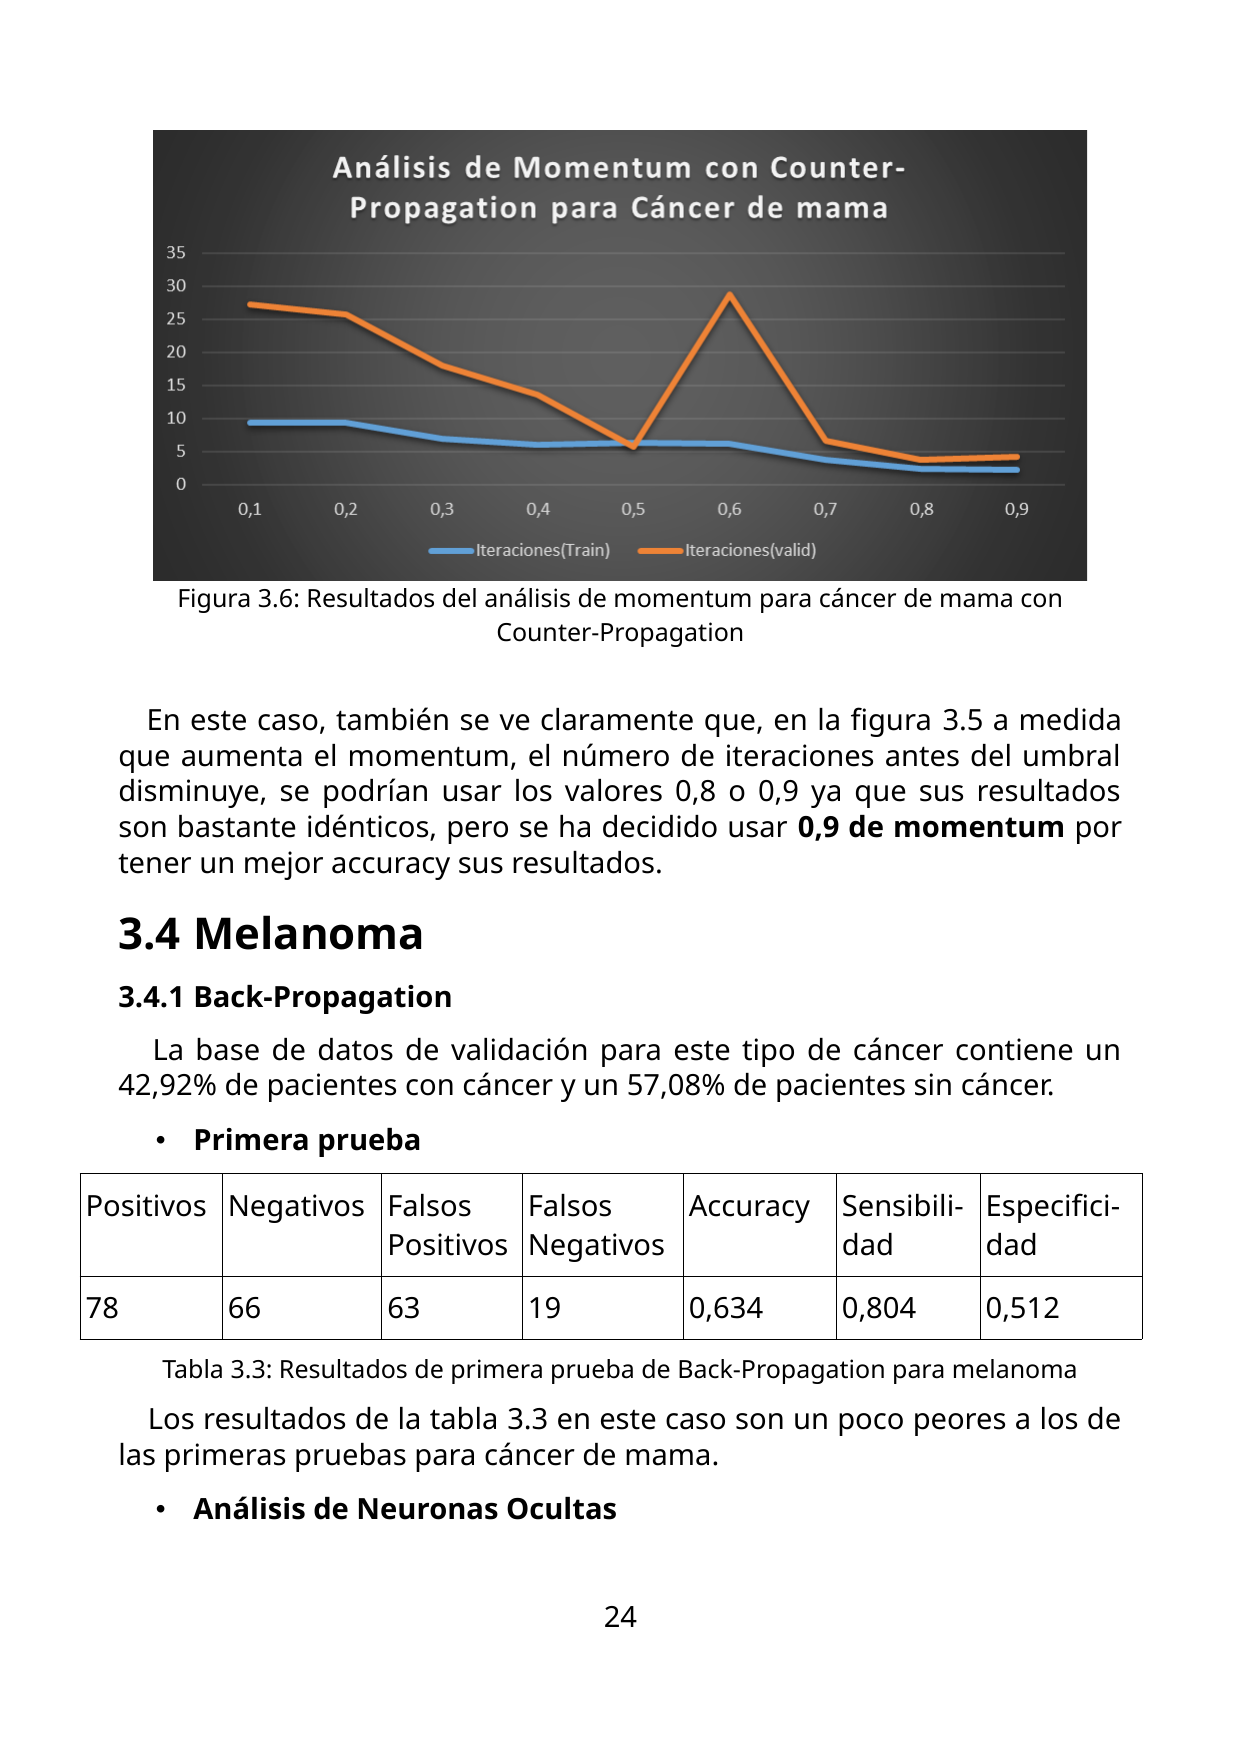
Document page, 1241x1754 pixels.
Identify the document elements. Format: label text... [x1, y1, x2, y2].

table_header Accuracy [684, 1174, 836, 1276]
table_cell 0,634 [684, 1277, 836, 1339]
table_header Especifici-dad [981, 1174, 1142, 1276]
table_header Falsos Negativos [523, 1174, 683, 1276]
text Tabla 3.3: Resultados de primera prueba de Back-Propagation para melanoma [118, 1352, 1122, 1386]
list La base de datos de validación para este tipo de cáncer contiene un 42,92% de pacientes con cáncer y un 57,08% de pacientes sin cáncer. [118, 1029, 1122, 1104]
text Los resultados de la tabla 3.3 en este caso son un poco peores a los de las primeras pruebas para cáncer de mama. [118, 1398, 1122, 1474]
table_header Negativos [223, 1174, 381, 1276]
table_header Falsos Positivos [382, 1174, 522, 1276]
table_cell 0,804 [837, 1277, 980, 1339]
table_cell 63 [382, 1277, 522, 1339]
text En este caso, también se ve claramente que, en la figura 3.5 a medida que aumenta el momentum, el número de iteraciones antes del umbral disminuye, se podrían usar los valores 0,8 o 0,9 ya que sus resultados son bastante idénticos, pero se ha decidido usar 0,9 de momentum por tener un mejor accuracy sus resultados. [118, 699, 1122, 882]
subtitle Back-Propagation [118, 977, 1122, 1016]
table_cell 66 [223, 1277, 381, 1339]
subtitle Melanoma [118, 902, 1122, 962]
table_cell 78 [81, 1277, 222, 1339]
table_cell 0,512 [981, 1277, 1142, 1339]
table_header Positivos [81, 1174, 222, 1276]
table_header Sensibili-dad [837, 1174, 980, 1276]
list Análisis de Neuronas Ocultas [156, 1488, 1122, 1528]
list Primera prueba [156, 1119, 1122, 1158]
text Figura 3.6: Resultados del análisis de momentum para cáncer de mama con Counter-Propagation [153, 581, 1087, 649]
table_cell 19 [523, 1277, 683, 1339]
picture [153, 130, 1088, 581]
